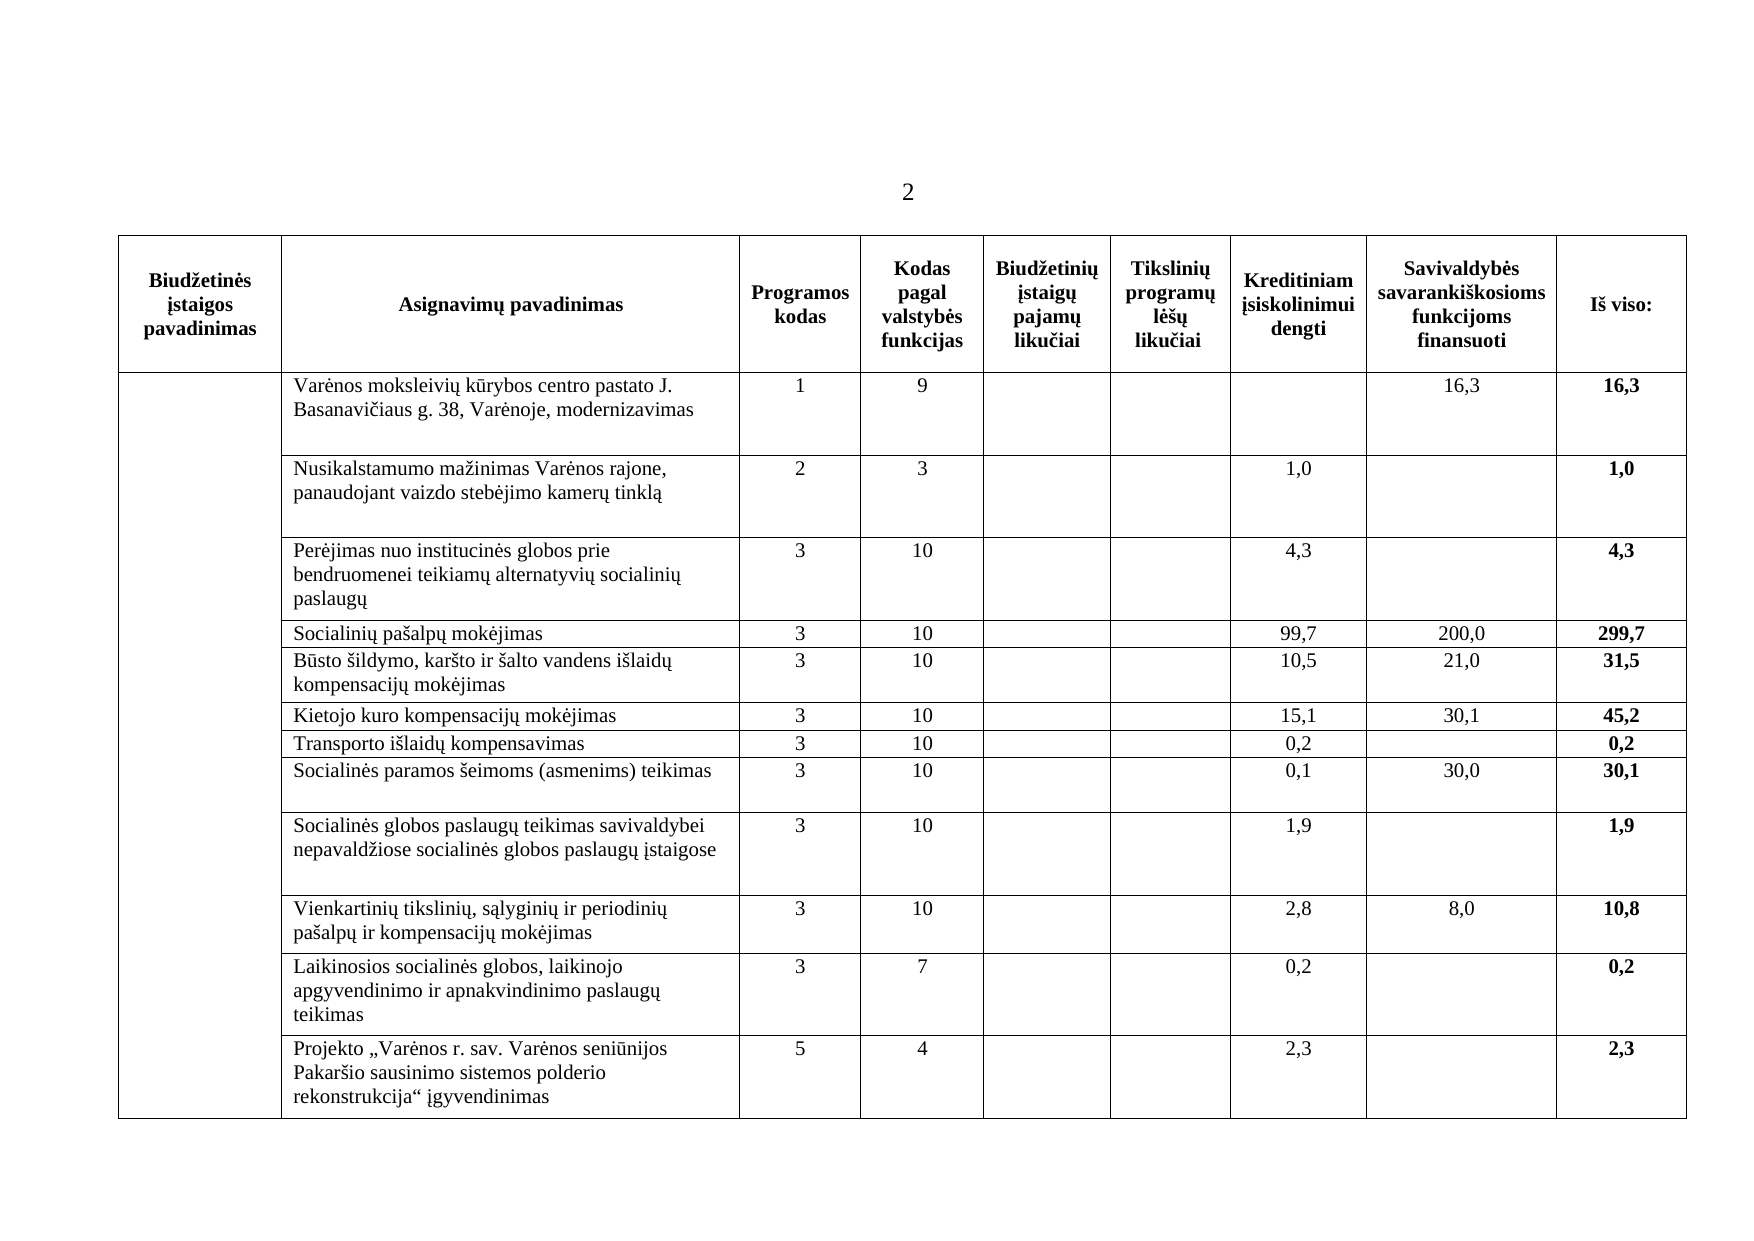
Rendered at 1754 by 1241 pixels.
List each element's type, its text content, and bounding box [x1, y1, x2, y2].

table_cell Kietojo kuro kompensacijų mokėjimas [282, 703, 739, 730]
table_cell [984, 896, 1110, 952]
table_cell [1111, 621, 1230, 647]
table_cell [1111, 813, 1230, 895]
table_cell 10 [861, 758, 983, 812]
table_cell 10,8 [1557, 896, 1686, 952]
table_cell 10 [861, 896, 983, 952]
table_cell 10 [861, 621, 983, 647]
table_cell [1367, 1036, 1556, 1117]
table_cell 3 [740, 703, 860, 730]
table_cell 3 [740, 758, 860, 812]
table_cell Projekto „Varėnos r. sav. Varėnos seniūnijos Pakaršio sausinimo sistemos polderio rekonstrukcija“ įgyvendinimas [282, 1036, 739, 1117]
table_cell [984, 731, 1110, 757]
table_cell 99,7 [1231, 621, 1366, 647]
table_header Tikslinių programų lėšų likučiai [1111, 236, 1230, 372]
table_cell 3 [740, 731, 860, 757]
table_cell 7 [861, 954, 983, 1035]
table_cell [984, 758, 1110, 812]
table_header Biudžetinių įstaigų pajamų likučiai [984, 236, 1110, 372]
table_cell [1367, 538, 1556, 620]
table_cell 8,0 [1367, 896, 1556, 952]
table_cell [984, 954, 1110, 1035]
table_cell 3 [740, 813, 860, 895]
table_cell [984, 1036, 1110, 1117]
table_cell 16,3 [1557, 373, 1686, 455]
table_cell [1367, 954, 1556, 1035]
table_cell [1111, 731, 1230, 757]
table_cell 3 [861, 456, 983, 537]
table_cell [1367, 456, 1556, 537]
table_cell [1367, 813, 1556, 895]
table_cell 10 [861, 703, 983, 730]
table_cell 10 [861, 731, 983, 757]
table_cell [984, 373, 1110, 455]
table_cell [1111, 954, 1230, 1035]
table_header Programos kodas [740, 236, 860, 372]
table_cell Socialinių pašalpų mokėjimas [282, 621, 739, 647]
table_cell 3 [740, 538, 860, 620]
table_header Biudžetinės įstaigos pavadinimas [119, 236, 281, 372]
table_cell 5 [740, 1036, 860, 1117]
table_cell Nusikalstamumo mažinimas Varėnos rajone, panaudojant vaizdo stebėjimo kamerų tinklą [282, 456, 739, 537]
table_cell 4 [861, 1036, 983, 1117]
table_cell Transporto išlaidų kompensavimas [282, 731, 739, 757]
table_cell [984, 703, 1110, 730]
table_cell 3 [740, 896, 860, 952]
table_cell [1367, 731, 1556, 757]
table_cell 9 [861, 373, 983, 455]
table_cell [984, 538, 1110, 620]
table_cell 2,8 [1231, 896, 1366, 952]
table_header Kreditiniam įsiskolinimui dengti [1231, 236, 1366, 372]
table_cell [1231, 373, 1366, 455]
table_cell 4,3 [1557, 538, 1686, 620]
table_cell 45,2 [1557, 703, 1686, 730]
table_cell 2 [740, 456, 860, 537]
table_cell 30,1 [1557, 758, 1686, 812]
table_cell [984, 456, 1110, 537]
table_cell 30,0 [1367, 758, 1556, 812]
table_cell 1,9 [1231, 813, 1366, 895]
table_cell 0,1 [1231, 758, 1366, 812]
table_cell [1111, 703, 1230, 730]
table_cell 1,9 [1557, 813, 1686, 895]
table_cell Būsto šildymo, karšto ir šalto vandens išlaidų kompensacijų mokėjimas [282, 648, 739, 702]
table_cell Perėjimas nuo institucinės globos prie bendruomenei teikiamų alternatyvių socialinių paslaugų [282, 538, 739, 620]
table_cell 299,7 [1557, 621, 1686, 647]
table_cell 1 [740, 373, 860, 455]
table_cell [1111, 896, 1230, 952]
table_cell Laikinosios socialinės globos, laikinojo apgyvendinimo ir apnakvindinimo paslaugų teikimas [282, 954, 739, 1035]
table_cell [1111, 758, 1230, 812]
table_cell 10 [861, 538, 983, 620]
table_header Savivaldybės savarankiškosioms funkcijoms finansuoti [1367, 236, 1556, 372]
table_cell [1111, 1036, 1230, 1117]
table_cell 1,0 [1557, 456, 1686, 537]
table_cell 3 [740, 954, 860, 1035]
table_cell 10,5 [1231, 648, 1366, 702]
table_cell 10 [861, 648, 983, 702]
table_cell 0,2 [1557, 731, 1686, 757]
table_cell 16,3 [1367, 373, 1556, 455]
table_cell [1111, 648, 1230, 702]
table_cell 31,5 [1557, 648, 1686, 702]
table_cell Socialinės globos paslaugų teikimas savivaldybei nepavaldžiose socialinės globos paslaugų įstaigose [282, 813, 739, 895]
table_cell 0,2 [1231, 731, 1366, 757]
table_cell [1111, 538, 1230, 620]
table_cell 10 [861, 813, 983, 895]
table_cell Socialinės paramos šeimoms (asmenims) teikimas [282, 758, 739, 812]
table_cell 0,2 [1557, 954, 1686, 1035]
table_cell 3 [740, 648, 860, 702]
table_cell 2,3 [1557, 1036, 1686, 1117]
table_cell [984, 813, 1110, 895]
table_cell 2,3 [1231, 1036, 1366, 1117]
table_header Asignavimų pavadinimas [282, 236, 739, 372]
table_cell [984, 621, 1110, 647]
table_header Kodas pagal valstybės funkcijas [861, 236, 983, 372]
table_cell 30,1 [1367, 703, 1556, 730]
table_cell 3 [740, 621, 860, 647]
table_cell [119, 373, 281, 1117]
table_cell 15,1 [1231, 703, 1366, 730]
table_cell [1111, 456, 1230, 537]
table_header Iš viso: [1557, 236, 1686, 372]
table_cell [984, 648, 1110, 702]
table_cell Varėnos moksleivių kūrybos centro pastato J. Basanavičiaus g. 38, Varėnoje, modernizavimas [282, 373, 739, 455]
table_cell 0,2 [1231, 954, 1366, 1035]
table_cell Vienkartinių tikslinių, sąlyginių ir periodinių pašalpų ir kompensacijų mokėjimas [282, 896, 739, 952]
table_cell 200,0 [1367, 621, 1556, 647]
table_cell [1111, 373, 1230, 455]
table_cell 21,0 [1367, 648, 1556, 702]
table_cell 4,3 [1231, 538, 1366, 620]
table_cell 1,0 [1231, 456, 1366, 537]
